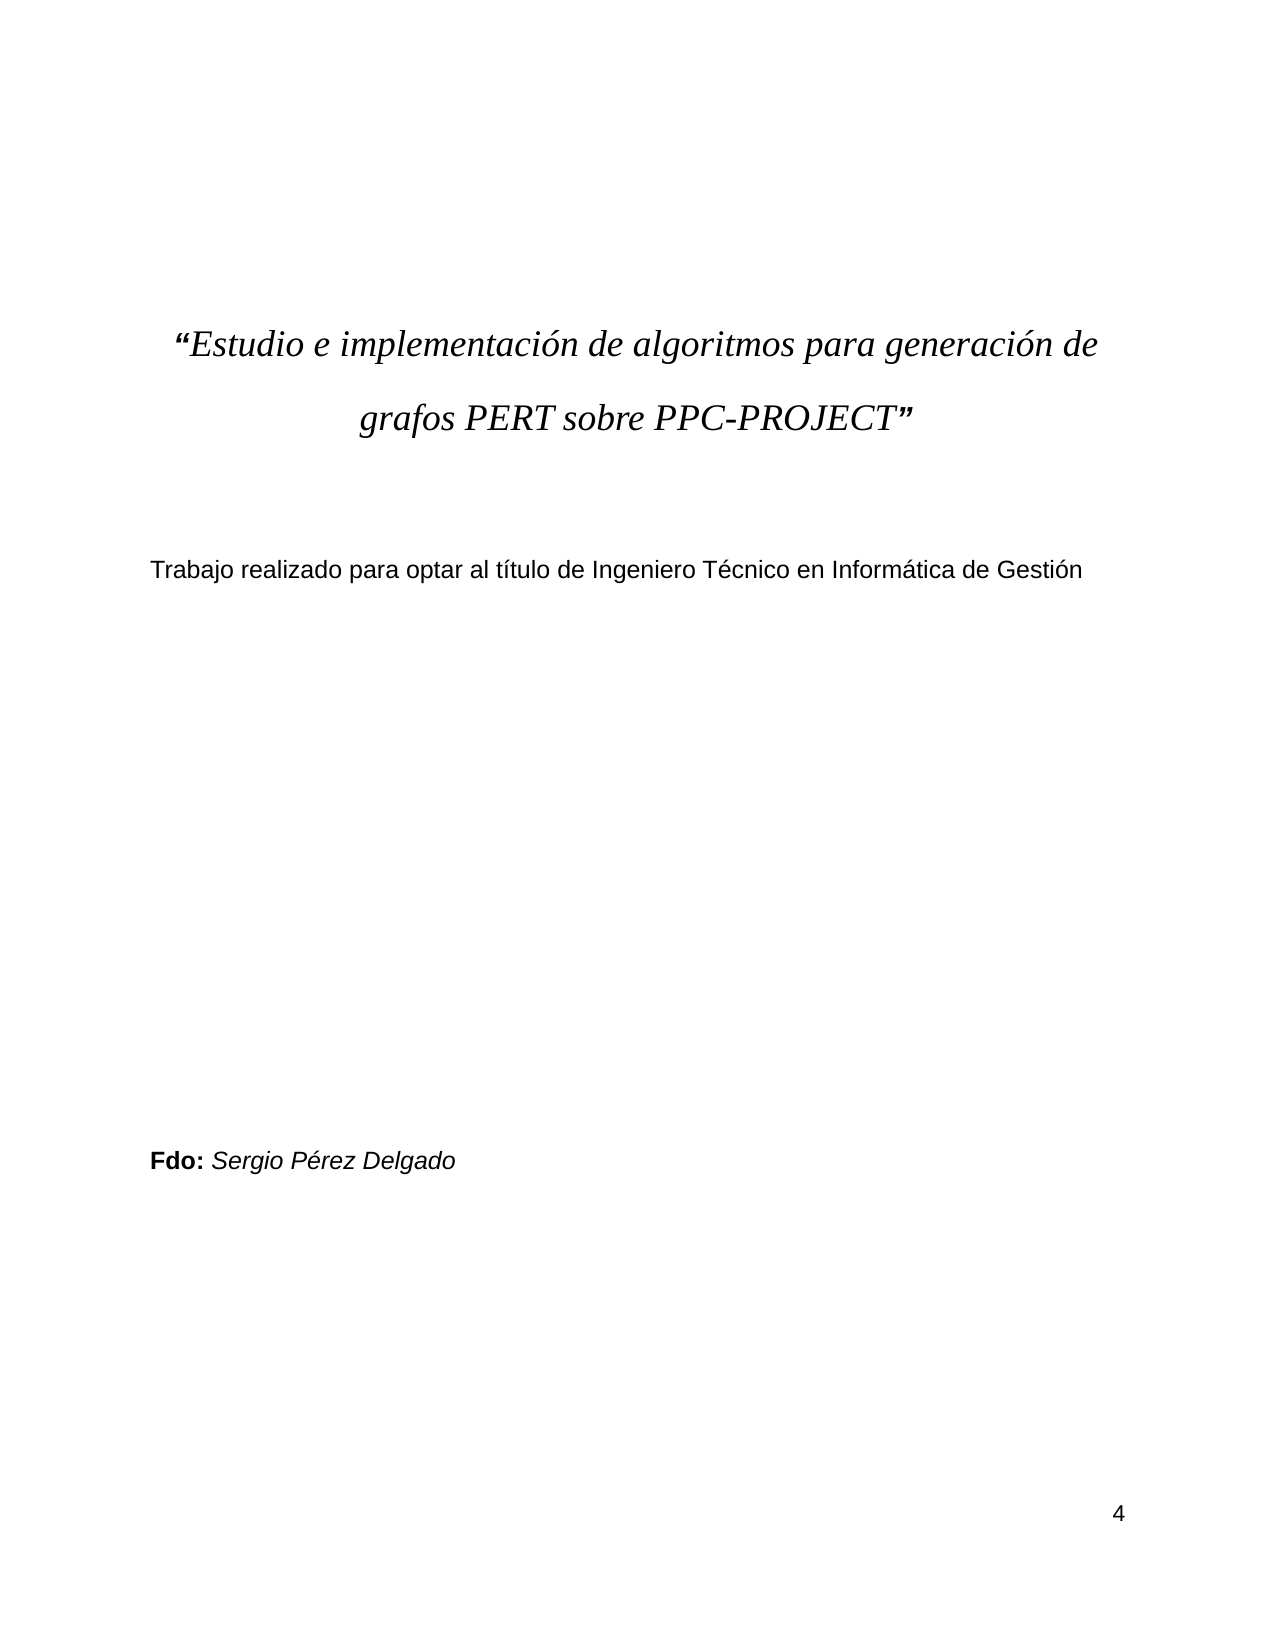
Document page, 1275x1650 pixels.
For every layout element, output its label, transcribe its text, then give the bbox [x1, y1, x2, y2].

text “Estudio e implementación de algoritmos para generación de grafos PERT sobre PPC-PROJECT” [150, 298, 1125, 445]
text Fdo: Sergio Pérez Delgado [150, 1110, 1125, 1184]
text Trabajo realizado para optar al título de Ingeniero Técnico en Informática de Gestión [150, 519, 1125, 593]
